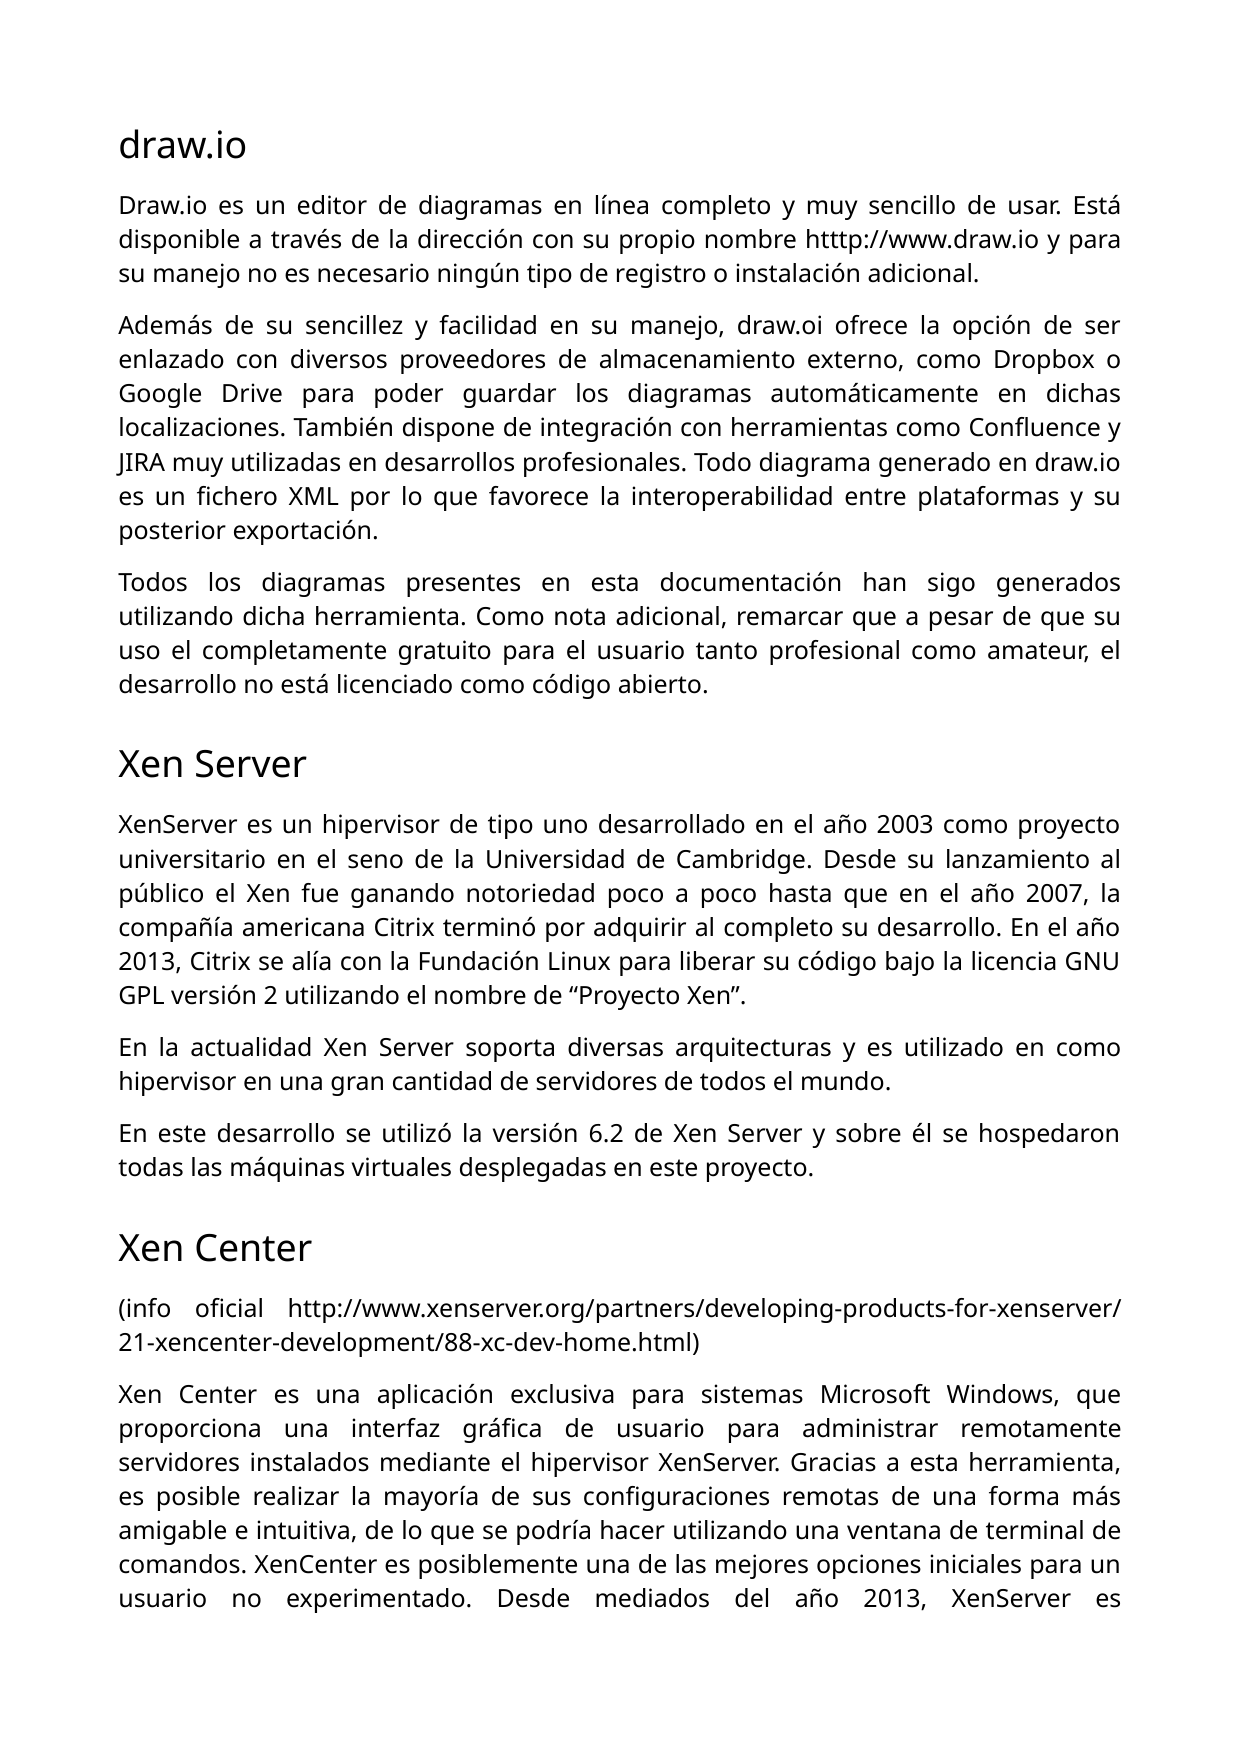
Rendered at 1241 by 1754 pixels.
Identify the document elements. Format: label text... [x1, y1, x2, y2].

text Todos los diagramas presentes en esta documentación han sigo generados utilizando dicha herramienta. Como nota adicional, remarcar que a pesar de que su uso el completamente gratuito para el usuario tanto profesional como amateur, el desarrollo no está licenciado como código abierto. [118, 564, 1122, 701]
subtitle Xen Center [118, 1221, 1122, 1272]
subtitle draw.io [118, 118, 1122, 169]
text (info oficial http://www.xenserver.org/partners/developing-products-for-xenserver/21-xencenter-development/88-xc-dev-home.html) [118, 1290, 1122, 1358]
text Xen Center es una aplicación exclusiva para sistemas Microsoft Windows, que proporciona una interfaz gráfica de usuario para administrar remotamente servidores instalados mediante el hipervisor XenServer. Gracias a esta herramienta, es posible realizar la mayoría de sus configuraciones remotas de una forma más amigable e intuitiva, de lo que se podría hacer utilizando una ventana de terminal de comandos. XenCenter es posiblemente una de las mejores opciones iniciales para un usuario no experimentado. Desde mediados del año 2013, XenServer es [118, 1377, 1122, 1615]
text En la actualidad Xen Server soporta diversas arquitecturas y es utilizado en como hipervisor en una gran cantidad de servidores de todos el mundo. [118, 1029, 1122, 1098]
text XenServer es un hipervisor de tipo uno desarrollado en el año 2003 como proyecto universitario en el seno de la Universidad de Cambridge. Desde su lanzamiento al público el Xen fue ganando notoriedad poco a poco hasta que en el año 2007, la compañía americana Citrix terminó por adquirir al completo su desarrollo. En el año 2013, Citrix se alía con la Fundación Linux para liberar su código bajo la licencia GNU GPL versión 2 utilizando el nombre de “Proyecto Xen”. [118, 807, 1122, 1012]
text Además de su sencillez y facilidad en su manejo, draw.oi ofrece la opción de ser enlazado con diversos proveedores de almacenamiento externo, como Dropbox o Google Drive para poder guardar los diagramas automáticamente en dichas localizaciones. También dispone de integración con herramientas como Confluence y JIRA muy utilizadas en desarrollos profesionales. Todo diagrama generado en draw.io es un fichero XML por lo que favorece la interoperabilidad entre plataformas y su posterior exportación. [118, 308, 1122, 546]
text Draw.io es un editor de diagramas en línea completo y muy sencillo de usar. Está disponible a través de la dirección con su propio nombre htttp://www.draw.io y para su manejo no es necesario ningún tipo de registro o instalación adicional. [118, 188, 1122, 290]
subtitle Xen Server [118, 738, 1122, 789]
text En este desarrollo se utilizó la versión 6.2 de Xen Server y sobre él se hospedaron todas las máquinas virtuales desplegadas en este proyecto. [118, 1116, 1122, 1184]
